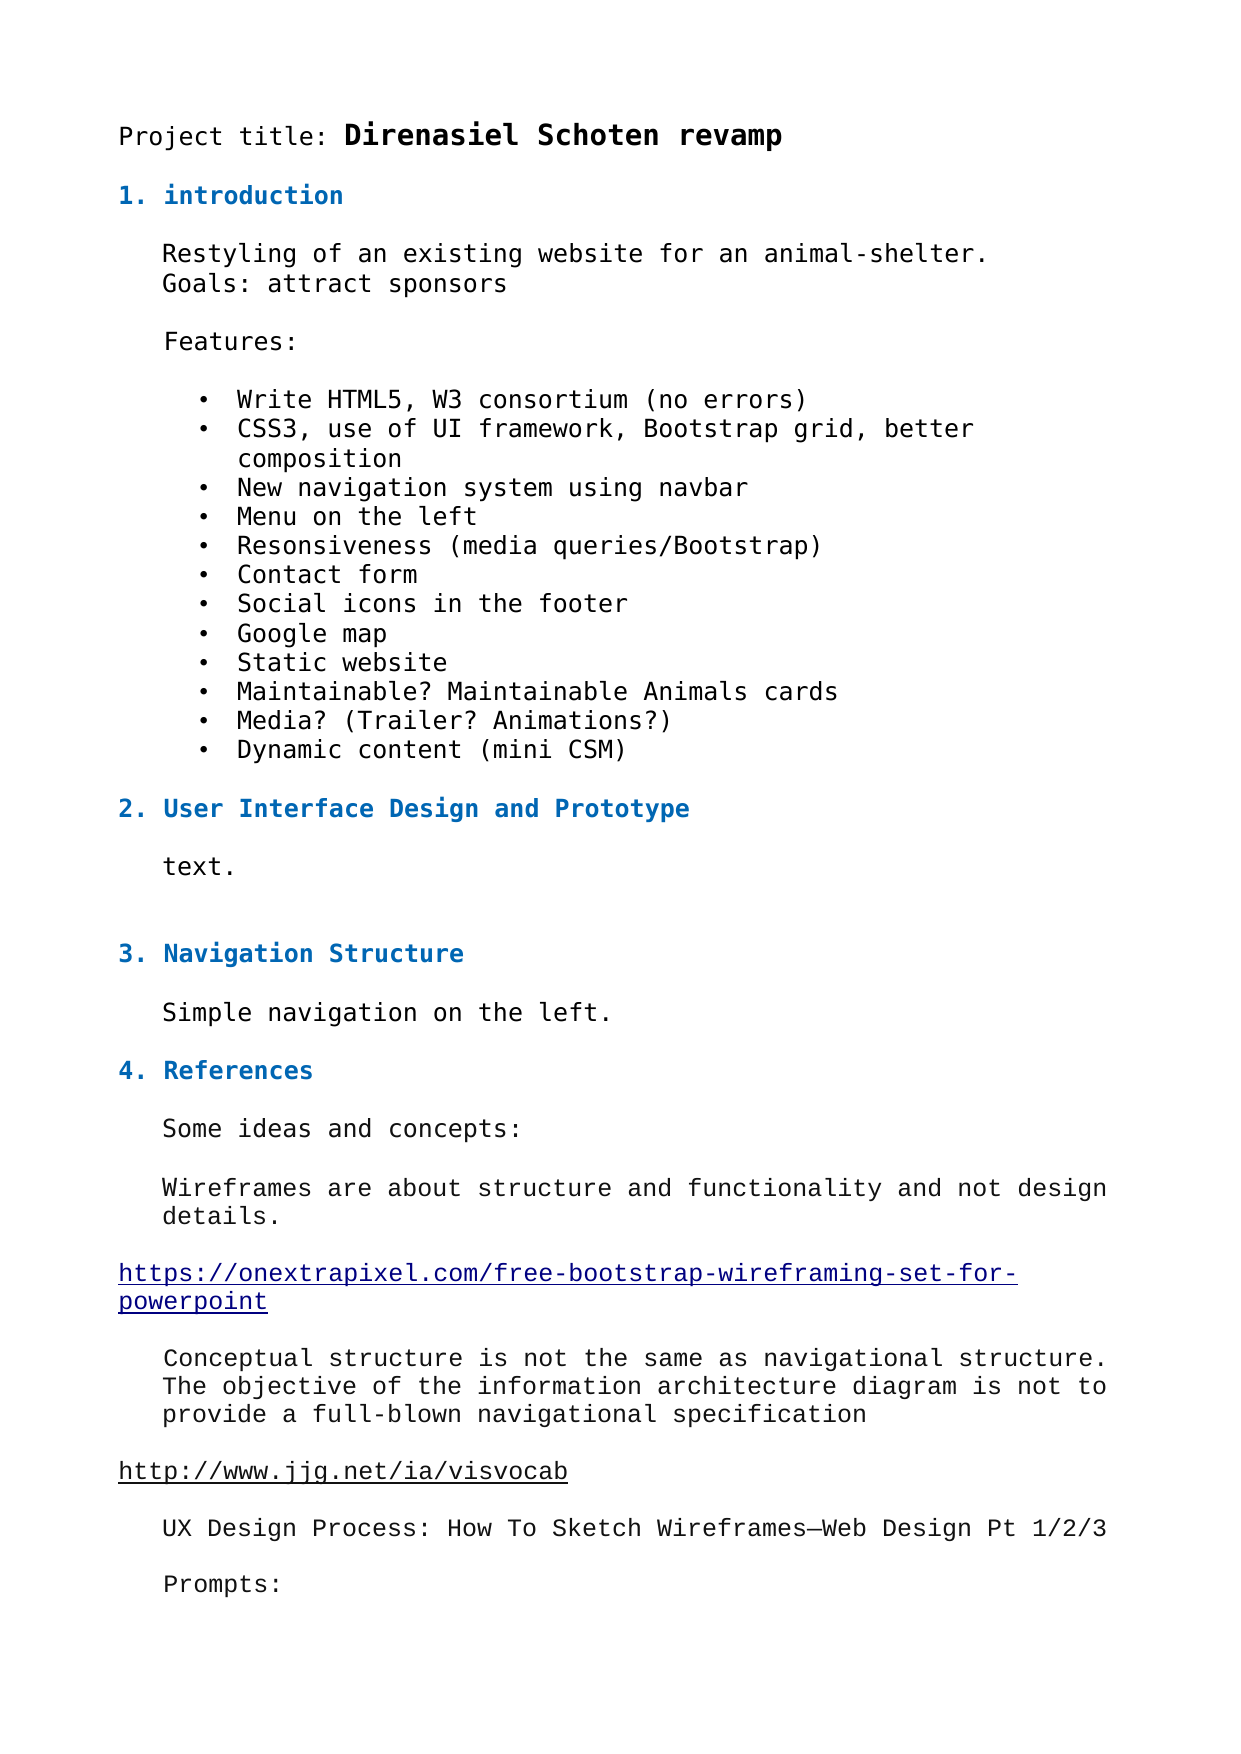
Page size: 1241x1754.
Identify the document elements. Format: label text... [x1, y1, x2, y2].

list Menu on the left [199, 502, 1122, 531]
text http://www.jjg.net/ia/visvocab [118, 1459, 1122, 1487]
list Media? (Trailer? Animations?) [199, 706, 1122, 735]
list Write HTML5, W3 consortium (no errors) [199, 385, 1122, 414]
text Features: [118, 327, 1122, 356]
list CSS3, use of UI framework, Bootstrap grid, better composition [199, 414, 1122, 473]
text Project title: Direnasiel Schoten revamp [118, 118, 1122, 152]
list Static website [199, 648, 1122, 677]
text Prompts: [118, 1572, 1122, 1600]
list Resonsiveness (media queries/Bootstrap) [199, 531, 1122, 560]
list Dynamic content (mini CSM) [199, 735, 1122, 764]
list Google map [199, 619, 1122, 648]
text 1. introduction [118, 181, 1122, 210]
text https://onextrapixel.com/free-bootstrap-wireframing-set-for-powerpoint [118, 1260, 1122, 1317]
text text. [118, 852, 1122, 881]
text 2. User Interface Design and Prototype [118, 794, 1122, 823]
text Conceptual structure is not the same as navigational structure. The objective of the information architecture diagram is not to provide a full-blown navigational specification [118, 1345, 1122, 1430]
list Social icons in the footer [199, 589, 1122, 619]
text 4. References [118, 1056, 1122, 1085]
list New navigation system using navbar [199, 473, 1122, 502]
text UX Design Process: How To Sketch Wireframes—Web Design Pt 1/2/3 [118, 1515, 1122, 1544]
list Contact form [199, 560, 1122, 589]
text Restyling of an existing website for an animal-shelter. [118, 239, 1122, 269]
text Simple navigation on the left. [118, 998, 1122, 1027]
text Wireframes are about structure and functionality and not design details. [118, 1173, 1122, 1232]
text Goals: attract sponsors [118, 269, 1122, 298]
text Some ideas and concepts: [118, 1114, 1122, 1144]
list Maintainable? Maintainable Animals cards [199, 677, 1122, 706]
text 3. Navigation Structure [118, 939, 1122, 969]
